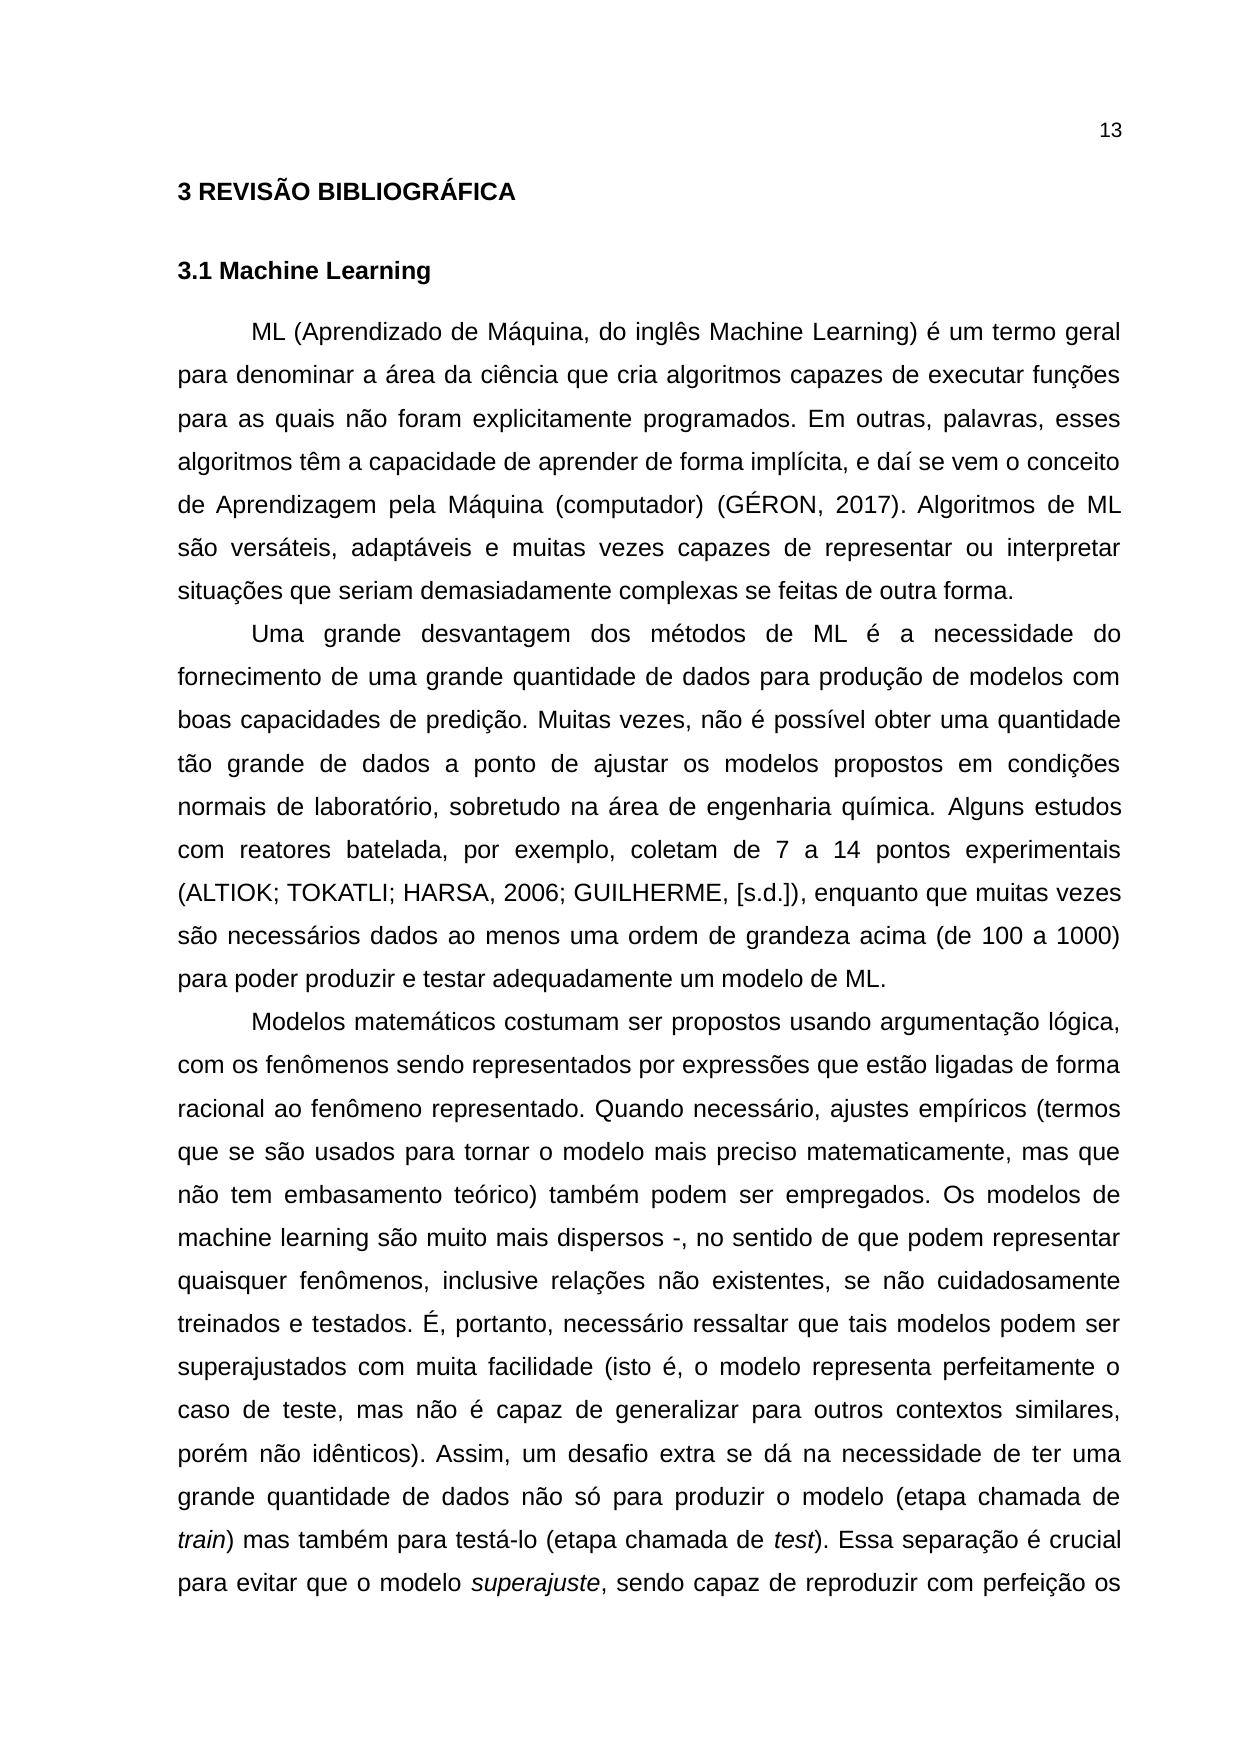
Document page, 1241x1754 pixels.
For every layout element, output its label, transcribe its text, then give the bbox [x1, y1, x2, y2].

subtitle Machine Learning [177, 256, 1122, 285]
text Modelos matemáticos costumam ser propostos usando argumentação lógica, com os fenômenos sendo representados por expressões que estão ligadas de forma racional ao fenômeno representado. Quando necessário, ajustes empíricos (termos que se são usados para tornar o modelo mais preciso matematicamente, mas que não tem embasamento teórico) também podem ser empregados. Os modelos de machine learning são muito mais dispersos -, no sentido de que podem representar quaisquer fenômenos, inclusive relações não existentes, se não cuidadosamente treinados e testados. É, portanto, necessário ressaltar que tais modelos podem ser superajustados com muita facilidade (isto é, o modelo representa perfeitamente o caso de teste, mas não é capaz de generalizar para outros contextos similares, porém não idênticos). Assim, um desafio extra se dá na necessidade de ter uma grande quantidade de dados não só para produzir o modelo (etapa chamada de train) mas também para testá-lo (etapa chamada de test). Essa separação é crucial para evitar que o modelo superajuste, sendo capaz de reproduzir com perfeição os [177, 1007, 1122, 1597]
subtitle Revisão Bibliográfica [177, 177, 1122, 206]
text ML (Aprendizado de Máquina, do inglês Machine Learning) é um termo geral para denominar a área da ciência que cria algoritmos capazes de executar funções para as quais não foram explicitamente programados. Em outras, palavras, esses algoritmos têm a capacidade de aprender de forma implícita, e daí se vem o conceito de Aprendizagem pela Máquina (computador) (GÉRON, 2017). Algoritmos de ML são versáteis, adaptáveis e muitas vezes capazes de representar ou interpretar situações que seriam demasiadamente complexas se feitas de outra forma. [177, 317, 1122, 605]
text Uma grande desvantagem dos métodos de ML é a necessidade do fornecimento de uma grande quantidade de dados para produção de modelos com boas capacidades de predição. Muitas vezes, não é possível obter uma quantidade tão grande de dados a ponto de ajustar os modelos propostos em condições normais de laboratório, sobretudo na área de engenharia química. Alguns estudos com reatores batelada, por exemplo, coletam de 7 a 14 pontos experimentais (ALTIOK; TOKATLI; HARSA, 2006; GUILHERME, [s.d.]), enquanto que muitas vezes são necessários dados ao menos uma ordem de grandeza acima (de 100 a 1000) para poder produzir e testar adequadamente um modelo de ML. [177, 619, 1122, 993]
